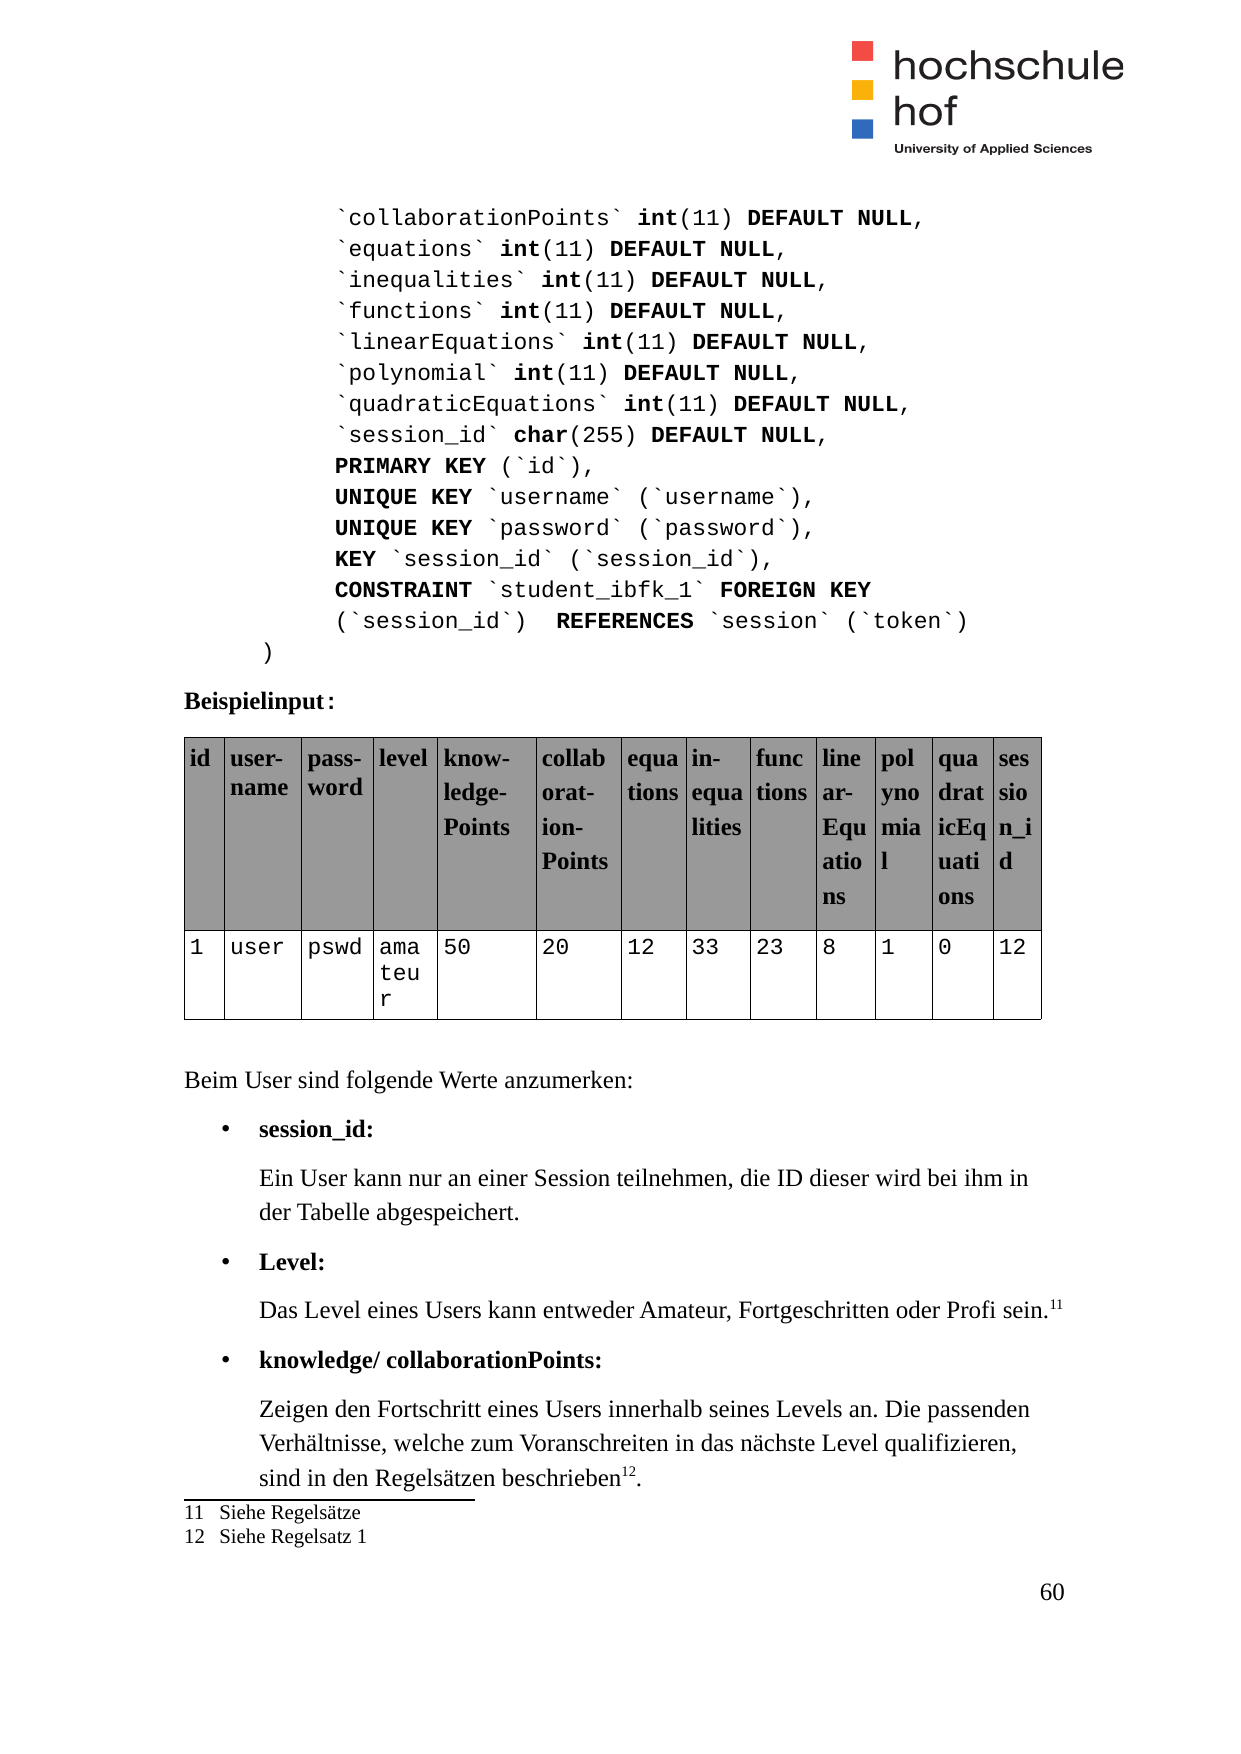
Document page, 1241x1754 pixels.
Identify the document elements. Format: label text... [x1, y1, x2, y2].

table_cell amateur [374, 931, 437, 1019]
table_cell 23 [751, 931, 816, 1019]
table_header session_id [994, 738, 1041, 930]
table_cell user [225, 931, 301, 1019]
list Das Level eines Users kann entweder Amateur, Fortgeschritten oder Profi sein. [221, 1296, 1064, 1324]
table_header level [374, 738, 437, 930]
list Zeigen den Fortschritt eines Users innerhalb seines Levels an. Die passenden Verhältnisse, welche zum Voranschreiten in das nächste Level qualifizieren, sind in den Regelsätzen beschrieben. [221, 1394, 1064, 1491]
list Ein User kann nur an einer Session teilnehmen, die ID dieser wird bei ihm in der Tabelle abgespeichert. [221, 1163, 1064, 1226]
table_header collaborat-ion-Points [537, 738, 621, 930]
table_header quadraticEquations [933, 738, 993, 930]
table_cell 1 [876, 931, 932, 1019]
list session_id: [221, 1114, 1064, 1143]
table_header polynomial [876, 738, 932, 930]
table_header id [185, 738, 224, 930]
table_cell pswd [302, 931, 373, 1019]
text Beim User sind folgende Werte anzumerken: [184, 1065, 1064, 1094]
table_header in-equalities [687, 738, 750, 930]
table_cell 20 [537, 931, 621, 1019]
list Siehe Regelsätze [184, 1500, 1064, 1524]
table_header pass-word [302, 738, 373, 930]
text `collaborationPoints` int(11) DEFAULT NULL, `equations` int(11) DEFAULT NULL, `inequalities` int(11) DEFAULT NULL, `functions` int(11) DEFAULT NULL, `linearEquations` int(11) DEFAULT NULL, `polynomial` int(11) DEFAULT NULL, `quadraticEquations` int(11) DEFAULT NULL, `session_id` char(255) DEFAULT NULL, PRIMARY KEY (`id`), UNIQUE KEY `username` (`username`), UNIQUE KEY `password` (`password`), KEY `session_id` (`session_id`), CONSTRAINT `student_ibfk_1` FOREIGN KEY (`session_id`) REFERENCES `session` (`token`) ) [261, 206, 1064, 666]
table_header linear-Equations [817, 738, 875, 930]
table_cell 8 [817, 931, 875, 1019]
table_header user-name [225, 738, 301, 930]
table_cell 33 [687, 931, 750, 1019]
list Siehe Regelsatz 1 [184, 1524, 1064, 1548]
text Beispielinput: [184, 686, 1064, 716]
table_cell 12 [994, 931, 1041, 1019]
picture [852, 41, 1124, 155]
table_header functions [751, 738, 816, 930]
table_cell 1 [185, 931, 224, 1019]
list knowledge/ collaborationPoints: [221, 1345, 1064, 1373]
table_header equations [622, 738, 686, 930]
table_cell 50 [438, 931, 536, 1019]
table_header know-ledge-Points [438, 738, 536, 930]
table_cell 12 [622, 931, 686, 1019]
table_cell 0 [933, 931, 993, 1019]
list Level: [221, 1247, 1064, 1275]
